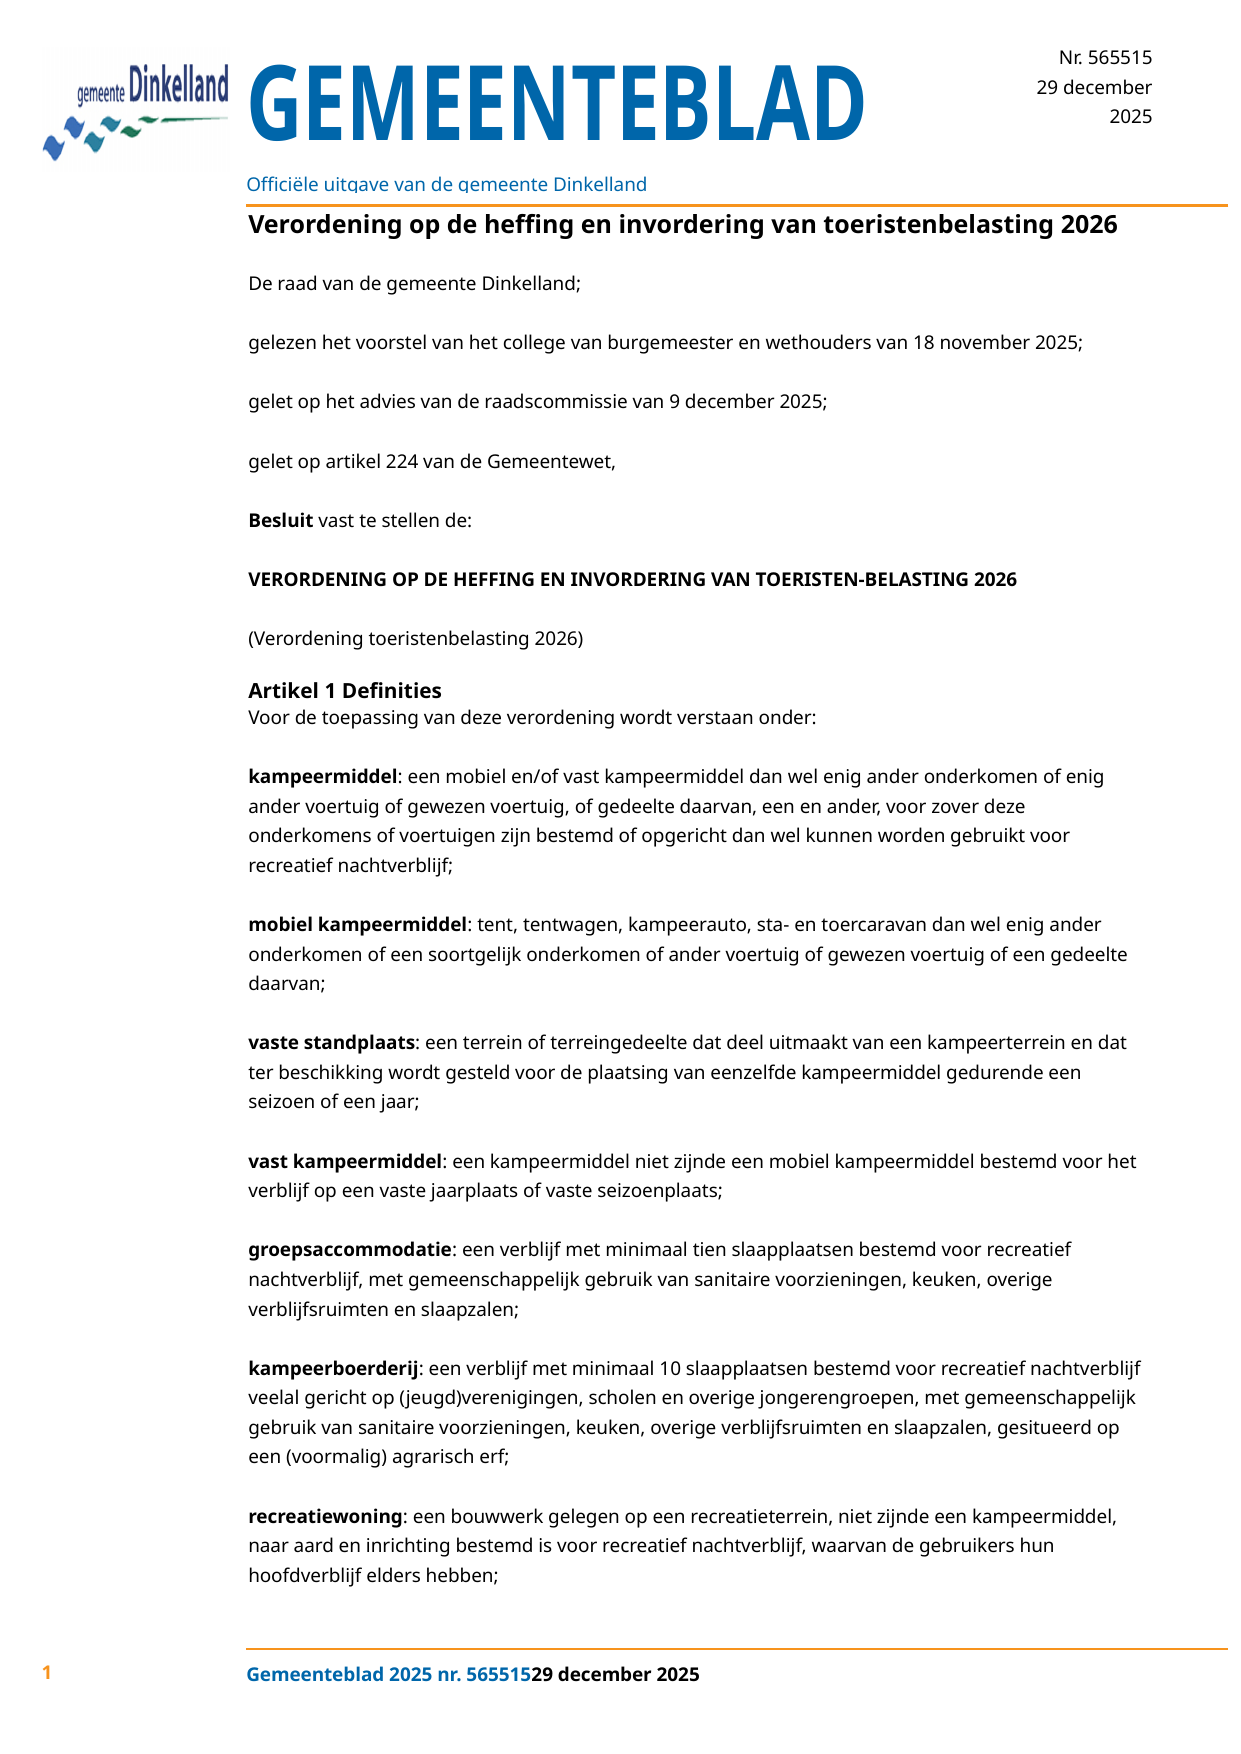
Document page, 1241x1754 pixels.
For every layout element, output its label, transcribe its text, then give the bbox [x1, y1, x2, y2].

text Verordening op de heffing en invordering van toeristenbelasting 2026 [248, 207, 1152, 241]
text Artikel 1 Definities [248, 676, 1152, 704]
text Voor de toepassing van deze verordening wordt verstaan onder: [248, 704, 1152, 730]
text vast kampeermiddel: een kampeermiddel niet zijnde een mobiel kampeermiddel bestemd voor het verblijf op een vaste jaarplaats of vaste seizoenplaats; [248, 1148, 1152, 1203]
picture [41, 47, 231, 172]
text VERORDENING OP DE HEFFING EN INVORDERING VAN TOERISTEN-BELASTING 2026 [248, 566, 1152, 592]
text vaste standplaats: een terrein of terreingedeelte dat deel uitmaakt van een kampeerterrein en dat ter beschikking wordt gesteld voor de plaatsing van eenzelfde kampeermiddel gedurende een seizoen of een jaar; [248, 1029, 1152, 1114]
text (Verordening toeristenbelasting 2026) [248, 625, 1152, 651]
text De raad van de gemeente Dinkelland; [248, 270, 1152, 296]
text groepsaccommodatie: een verblijf met minimaal tien slaapplaatsen bestemd voor recreatief nachtverblijf, met gemeenschappelijk gebruik van sanitaire voorzieningen, keuken, overige verblijfsruimten en slaapzalen; [248, 1237, 1152, 1322]
text gelezen het voorstel van het college van burgemeester en wethouders van 18 november 2025; [248, 329, 1152, 355]
text mobiel kampeermiddel: tent, tentwagen, kampeerauto, sta- en toercaravan dan wel enig ander onderkomen of een soortgelijk onderkomen of ander voertuig of gewezen voertuig of een gedeelte daarvan; [248, 911, 1152, 996]
text kampeerboerderij: een verblijf met minimaal 10 slaapplaatsen bestemd voor recreatief nachtverblijf veelal gericht op (jeugd)verenigingen, scholen en overige jongerengroepen, met gemeenschappelijk gebruik van sanitaire voorzieningen, keuken, overige verblijfsruimten en slaapzalen, gesitueerd op een (voormalig) agrarisch erf; [248, 1355, 1152, 1469]
text gelet op artikel 224 van de Gemeentewet, [248, 448, 1152, 473]
text kampeermiddel: een mobiel en/of vast kampeermiddel dan wel enig ander onderkomen of enig ander voertuig of gewezen voertuig, of gedeelte daarvan, een en ander, voor zover deze onderkomens of voertuigen zijn bestemd of opgericht dan wel kunnen worden gebruikt voor recreatief nachtverblijf; [248, 763, 1152, 878]
text Besluit vast te stellen de: [248, 507, 1152, 533]
text gelet op het advies van de raadscommissie van 9 december 2025; [248, 389, 1152, 414]
text recreatiewoning: een bouwwerk gelegen op een recreatieterrein, niet zijnde een kampeermiddel, naar aard en inrichting bestemd is voor recreatief nachtverblijf, waarvan de gebruikers hun hoofdverblijf elders hebben; [248, 1503, 1152, 1588]
